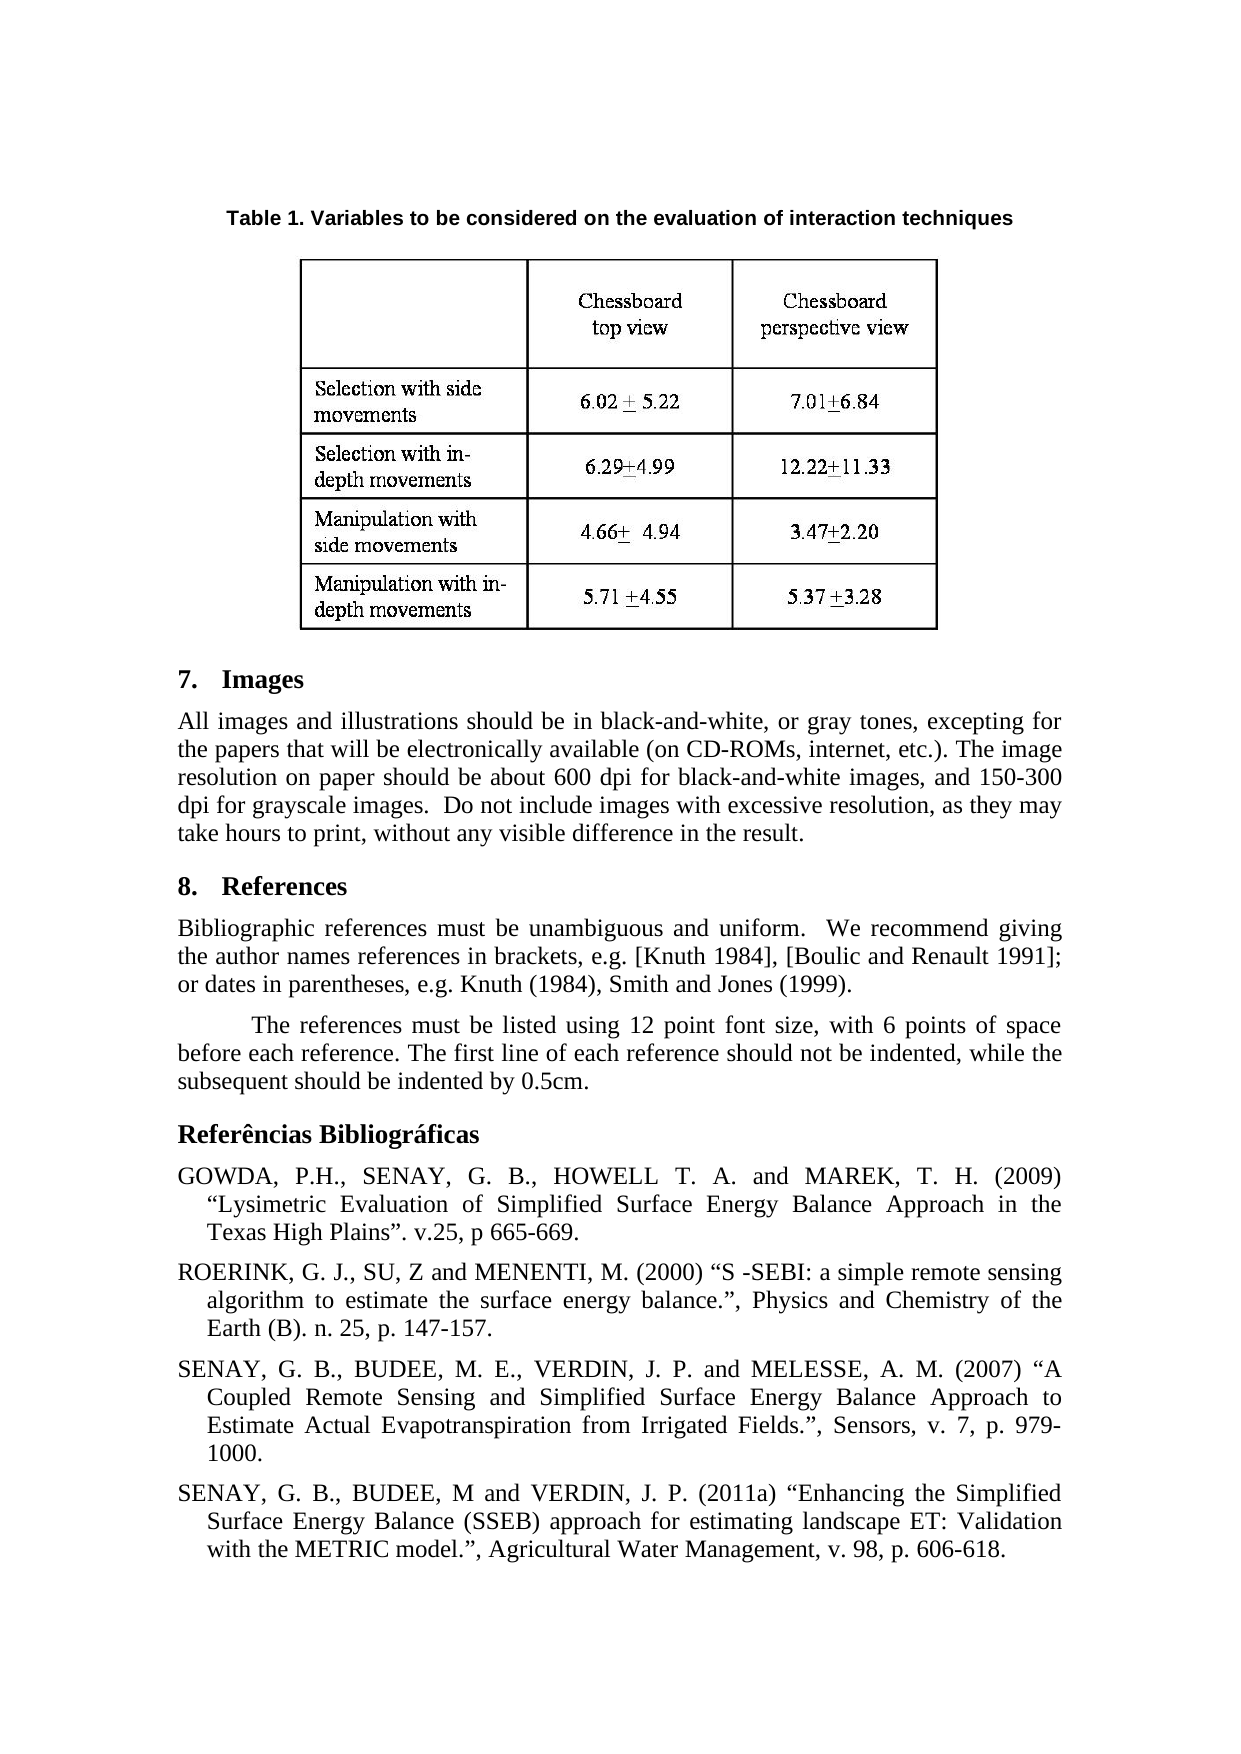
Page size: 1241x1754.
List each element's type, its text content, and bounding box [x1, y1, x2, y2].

text Referências Bibliográficas [177, 1119, 1063, 1149]
text All images and illustrations should be in black-and-white, or gray tones, excepting for the papers that will be electronically available (on CD-ROMs, internet, etc.). The image resolution on paper should be about 600 dpi for black-and-white images, and 150-300 dpi for grayscale images. Do not include images with excessive resolution, as they may take hours to print, without any visible difference in the result. [177, 707, 1063, 847]
title Images [177, 664, 1063, 694]
text SENAY, G. B., BUDEE, M and VERDIN, J. P. (2011a) “Enhancing the Simplified Surface Energy Balance (SSEB) approach for estimating landscape ET: Validation with the METRIC model.”, Agricultural Water Management, v. 98, p. 606-618. [177, 1479, 1063, 1563]
text Table 1. Variables to be considered on the evaluation of interaction techniques [224, 207, 1016, 230]
text ROERINK, G. J., SU, Z and MENENTI, M. (2000) “S -SEBI: a simple remote sensing algorithm to estimate the surface energy balance.”, Physics and Chemistry of the Earth (B). n. 25, p. 147-157. [177, 1258, 1063, 1342]
text SENAY, G. B., BUDEE, M. E., VERDIN, J. P. and MELESSE, A. M. (2007) “A Coupled Remote Sensing and Simplified Surface Energy Balance Approach to Estimate Actual Evapotranspiration from Irrigated Fields.”, Sensors, v. 7, p. 979-1000. [177, 1355, 1063, 1467]
picture [293, 255, 941, 635]
text GOWDA, P.H., SENAY, G. B., HOWELL T. A. and MAREK, T. H. (2009) “Lysimetric Evaluation of Simplified Surface Energy Balance Approach in the Texas High Plains”. v.25, p 665-669. [177, 1162, 1063, 1246]
text Bibliographic references must be unambiguous and uniform. We recommend giving the author names references in brackets, e.g. [Knuth 1984], [Boulic and Renault 1991]; or dates in parentheses, e.g. Knuth (1984), Smith and Jones (1999). [177, 914, 1063, 998]
text The references must be listed using 12 point font size, with 6 points of space before each reference. The first line of each reference should not be indented, while the subsequent should be indented by 0.5cm. [177, 1011, 1063, 1095]
title References [177, 872, 1063, 902]
